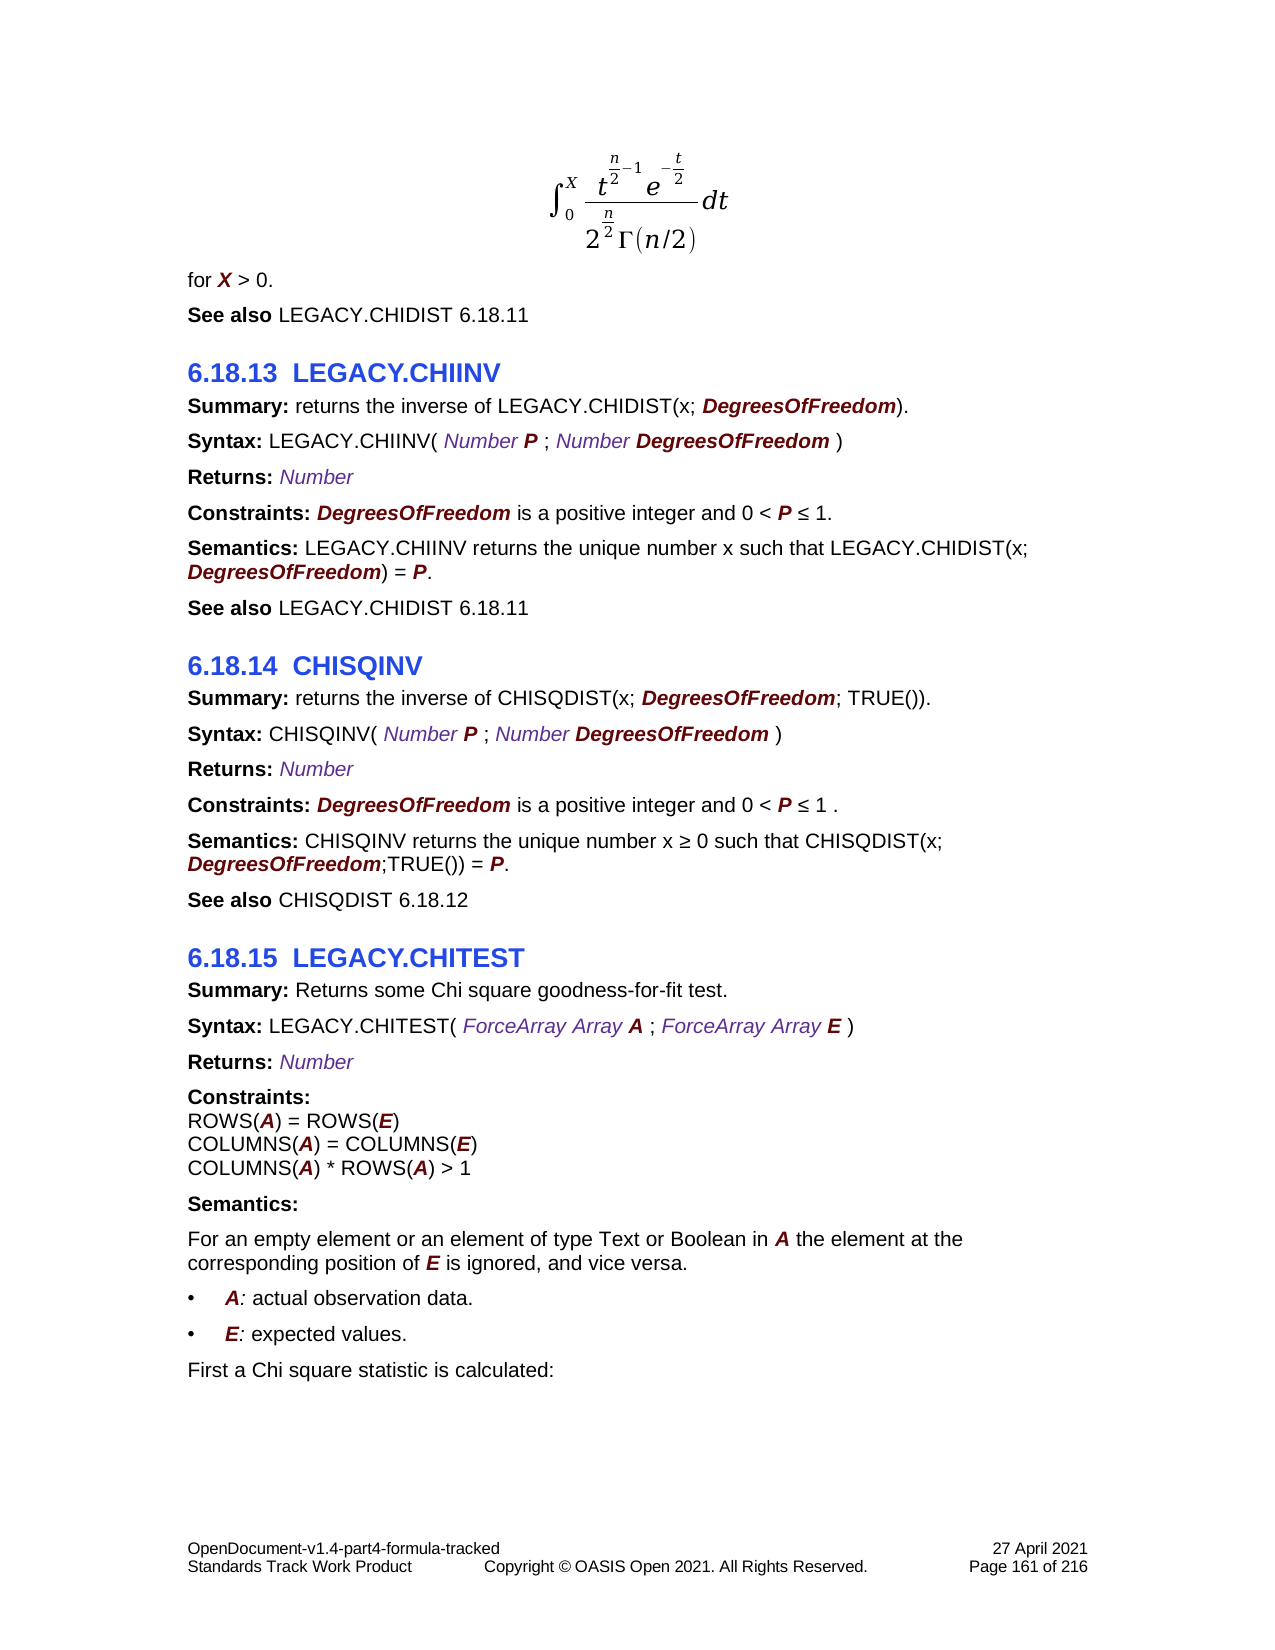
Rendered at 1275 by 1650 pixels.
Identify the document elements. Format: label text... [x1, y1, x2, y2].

subtitle LEGACY.CHIINV [187, 358, 1088, 388]
text Syntax: LEGACY.CHIINV( Number P ; Number DegreesOfFreedom ) [187, 430, 1088, 453]
text See also LEGACY.CHIDIST 6.18.11 [187, 596, 1088, 619]
text Returns: Number [187, 466, 1088, 489]
text Syntax: CHISQINV( Number P ; Number DegreesOfFreedom ) [187, 722, 1088, 746]
text Summary: returns the inverse of LEGACY.CHIDIST(x; DegreesOfFreedom). [187, 394, 1088, 418]
text Constraints: DegreesOfFreedom is a positive integer and 0 < P ≤ 1. [187, 501, 1088, 525]
text Returns: Number [187, 758, 1088, 781]
text Semantics: LEGACY.CHIINV returns the unique number x such that LEGACY.CHIDIST(x; DegreesOfFreedom) = P. [187, 537, 1088, 584]
subtitle LEGACY.CHITEST [187, 943, 1088, 973]
text Summary: Returns some Chi square goodness-for-fit test. [187, 979, 1088, 1002]
text For an empty element or an element of type Text or Boolean in A the element at the corresponding position of E is ignored, and vice versa. [187, 1228, 1088, 1275]
text Semantics: [187, 1192, 1088, 1216]
text for X > 0. [187, 268, 1088, 292]
list E: expected values. [187, 1322, 1088, 1346]
text Returns: Number [187, 1050, 1088, 1074]
text Constraints: DegreesOfFreedom is a positive integer and 0 < P ≤ 1 . [187, 793, 1088, 817]
text Summary: returns the inverse of CHISQDIST(x; DegreesOfFreedom; TRUE()). [187, 687, 1088, 710]
text See also LEGACY.CHIDIST 6.18.11 [187, 304, 1088, 327]
text Semantics: CHISQINV returns the unique number x ≥ 0 such that CHISQDIST(x; DegreesOfFreedom;TRUE()) = P. [187, 829, 1088, 876]
list A: actual observation data. [187, 1287, 1088, 1310]
text Constraints: ROWS(A) = ROWS(E) COLUMNS(A) = COLUMNS(E) COLUMNS(A) * ROWS(A) > 1 [187, 1086, 1088, 1180]
text See also CHISQDIST 6.18.12 [187, 888, 1088, 912]
text Syntax: LEGACY.CHITEST( ForceArray Array A ; ForceArray Array E ) [187, 1014, 1088, 1038]
text First a Chi square statistic is calculated: [187, 1358, 1088, 1382]
subtitle CHISQINV [187, 651, 1088, 681]
